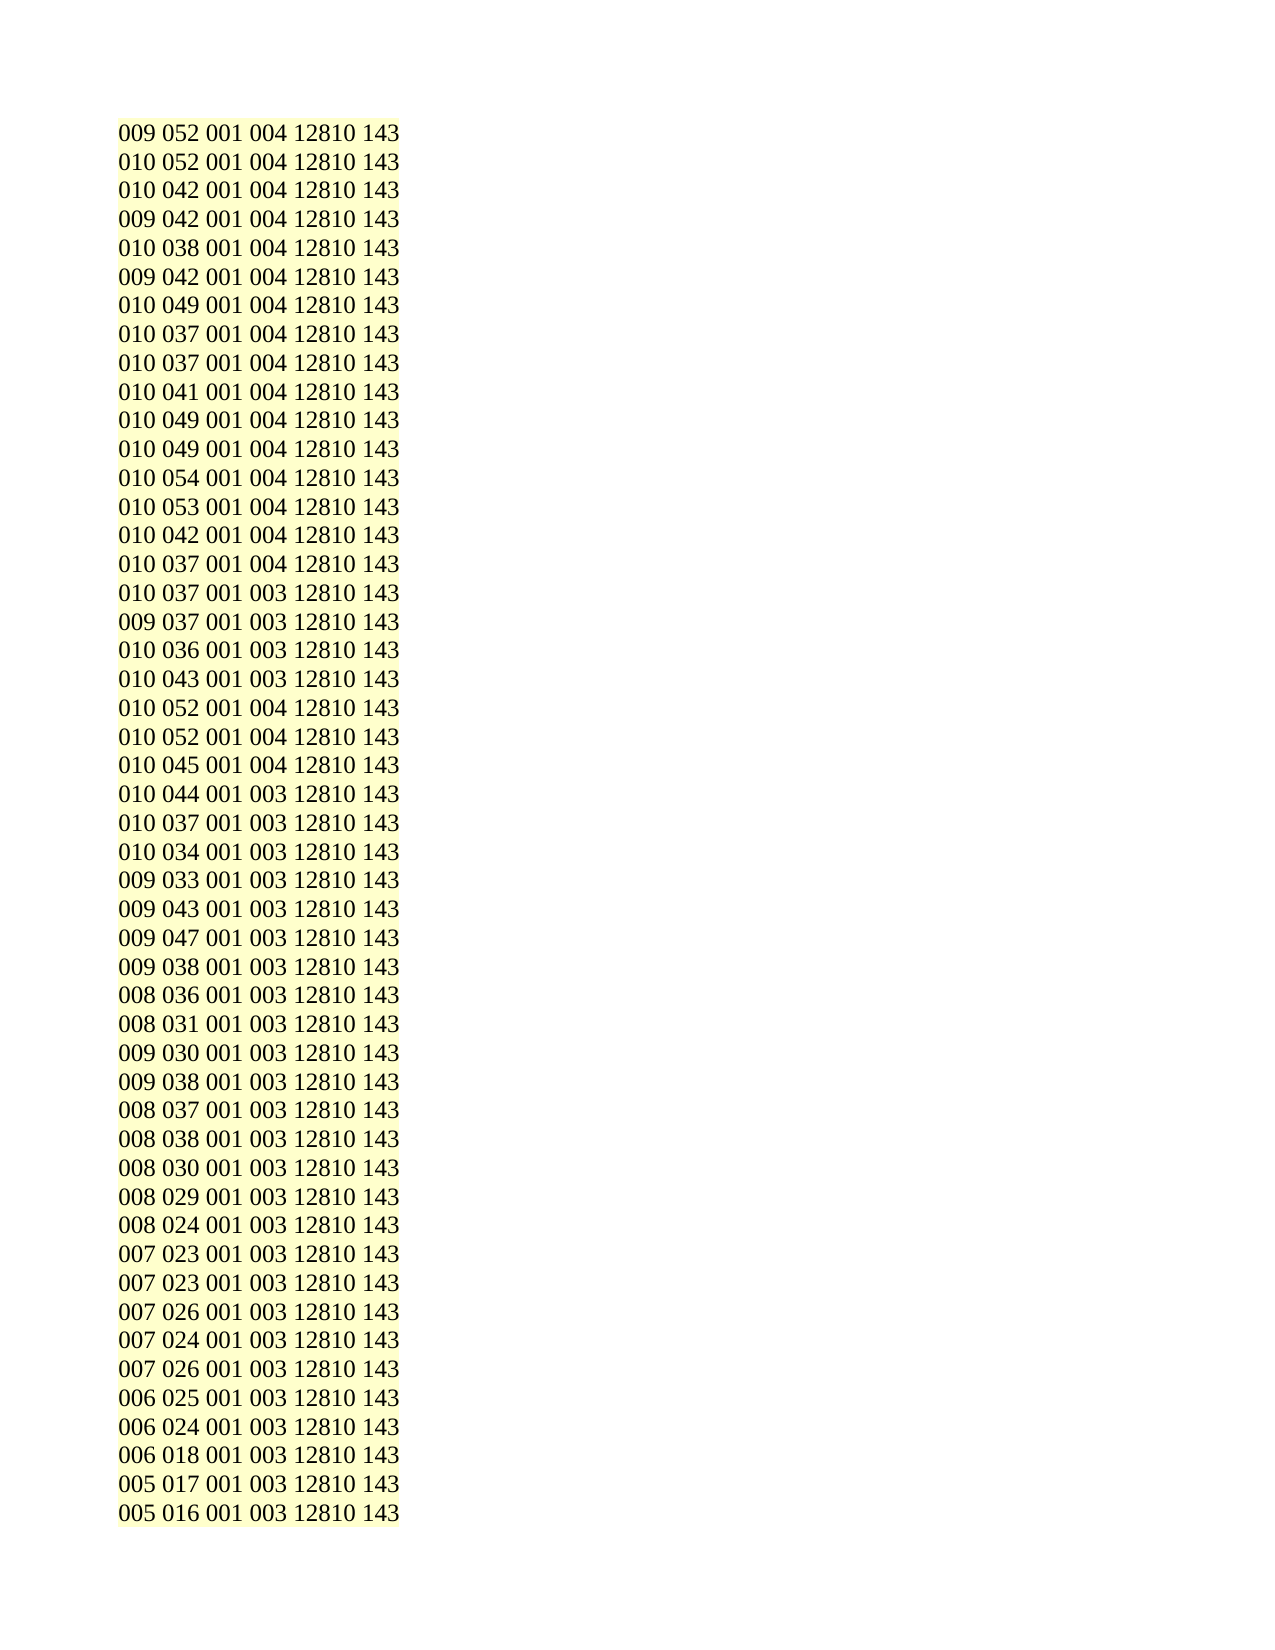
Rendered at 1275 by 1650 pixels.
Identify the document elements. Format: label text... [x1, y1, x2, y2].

text 006 024 001 003 12810 143 [118, 1412, 1157, 1441]
text 010 054 001 004 12810 143 [118, 463, 1157, 492]
text 010 045 001 004 12810 143 [118, 751, 1157, 779]
text 010 049 001 004 12810 143 [118, 291, 1157, 319]
text 009 030 001 003 12810 143 [118, 1038, 1157, 1067]
text 008 029 001 003 12810 143 [118, 1182, 1157, 1211]
text 006 025 001 003 12810 143 [118, 1383, 1157, 1412]
text 010 037 001 004 12810 143 [118, 319, 1157, 348]
text 008 038 001 003 12810 143 [118, 1124, 1157, 1153]
text 009 043 001 003 12810 143 [118, 894, 1157, 923]
text 007 026 001 003 12810 143 [118, 1297, 1157, 1326]
text 010 052 001 004 12810 143 [118, 693, 1157, 722]
text 009 052 001 004 12810 143 [118, 118, 1157, 147]
text 010 037 001 004 12810 143 [118, 348, 1157, 377]
text 008 030 001 003 12810 143 [118, 1153, 1157, 1182]
text 010 036 001 003 12810 143 [118, 636, 1157, 664]
text 010 044 001 003 12810 143 [118, 779, 1157, 808]
text 010 042 001 004 12810 143 [118, 176, 1157, 204]
text 010 037 001 003 12810 143 [118, 808, 1157, 837]
text 009 042 001 004 12810 143 [118, 204, 1157, 233]
text 010 041 001 004 12810 143 [118, 377, 1157, 406]
text 010 043 001 003 12810 143 [118, 664, 1157, 693]
text 010 034 001 003 12810 143 [118, 837, 1157, 866]
text 005 016 001 003 12810 143 [118, 1498, 1157, 1527]
text 009 033 001 003 12810 143 [118, 866, 1157, 894]
text 009 038 001 003 12810 143 [118, 952, 1157, 981]
text 006 018 001 003 12810 143 [118, 1441, 1157, 1469]
text 007 026 001 003 12810 143 [118, 1354, 1157, 1383]
text 007 024 001 003 12810 143 [118, 1326, 1157, 1354]
text 010 052 001 004 12810 143 [118, 147, 1157, 176]
text 009 037 001 003 12810 143 [118, 607, 1157, 636]
text 010 052 001 004 12810 143 [118, 722, 1157, 751]
text 009 042 001 004 12810 143 [118, 262, 1157, 291]
text 010 037 001 003 12810 143 [118, 578, 1157, 607]
text 008 036 001 003 12810 143 [118, 981, 1157, 1009]
text 009 047 001 003 12810 143 [118, 923, 1157, 952]
text 010 053 001 004 12810 143 [118, 492, 1157, 521]
text 005 017 001 003 12810 143 [118, 1469, 1157, 1498]
text 008 037 001 003 12810 143 [118, 1096, 1157, 1124]
text 010 049 001 004 12810 143 [118, 434, 1157, 463]
text 007 023 001 003 12810 143 [118, 1239, 1157, 1268]
text 009 038 001 003 12810 143 [118, 1067, 1157, 1096]
text 010 042 001 004 12810 143 [118, 521, 1157, 549]
text 010 037 001 004 12810 143 [118, 549, 1157, 578]
text 008 024 001 003 12810 143 [118, 1211, 1157, 1239]
text 010 038 001 004 12810 143 [118, 233, 1157, 262]
text 007 023 001 003 12810 143 [118, 1268, 1157, 1297]
text 010 049 001 004 12810 143 [118, 406, 1157, 434]
text 008 031 001 003 12810 143 [118, 1009, 1157, 1038]
